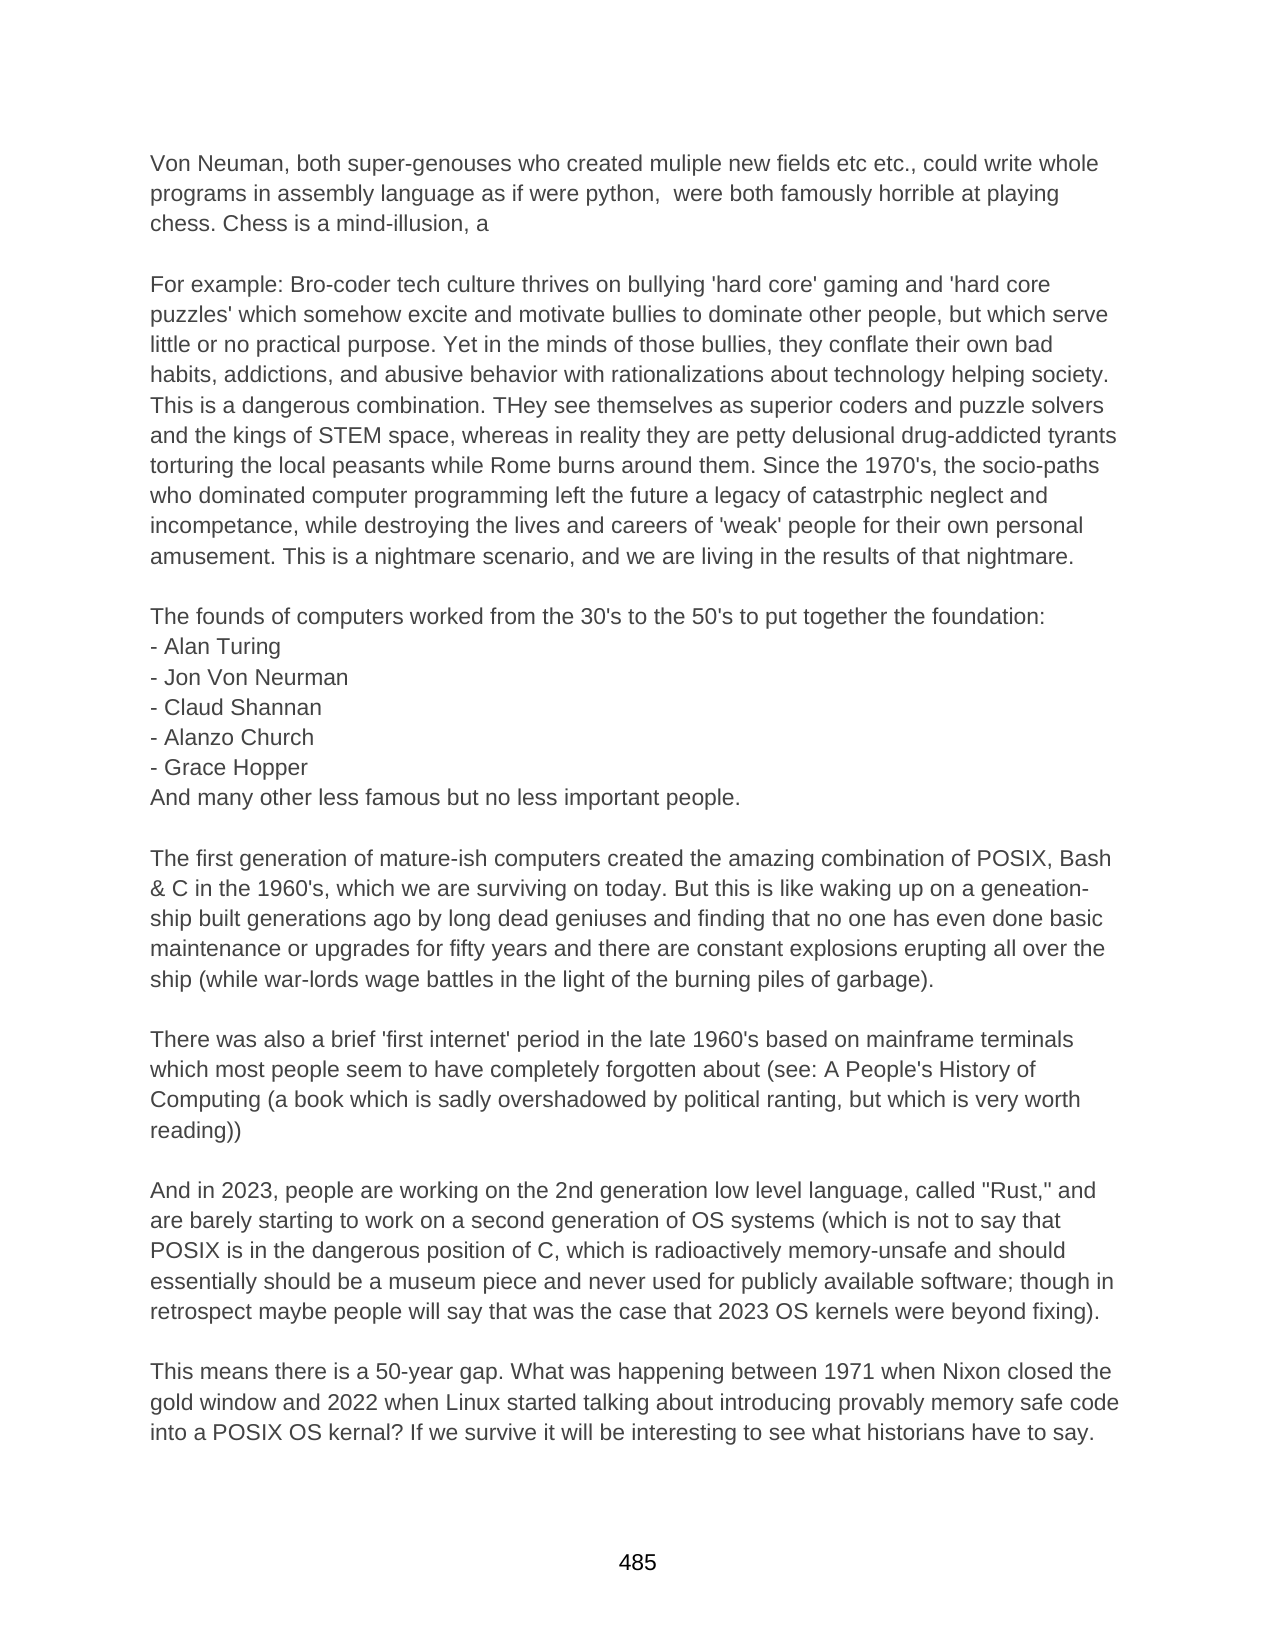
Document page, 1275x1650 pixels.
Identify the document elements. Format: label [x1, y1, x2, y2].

text [839, 976, 845, 986]
text [150, 1358, 1125, 1445]
text [155, 791, 161, 799]
text [150, 845, 1125, 992]
text [150, 271, 1125, 569]
text [150, 1026, 1125, 1143]
text [155, 1184, 161, 1192]
text [216, 1127, 222, 1137]
text [898, 976, 904, 986]
text [575, 976, 581, 986]
text [741, 976, 747, 986]
text [727, 1429, 733, 1439]
text [150, 603, 1125, 811]
text [150, 150, 1125, 237]
text [1076, 1308, 1082, 1318]
text [744, 553, 750, 563]
text [150, 1177, 1125, 1324]
text [395, 553, 401, 563]
text [987, 553, 993, 563]
text [397, 976, 403, 986]
